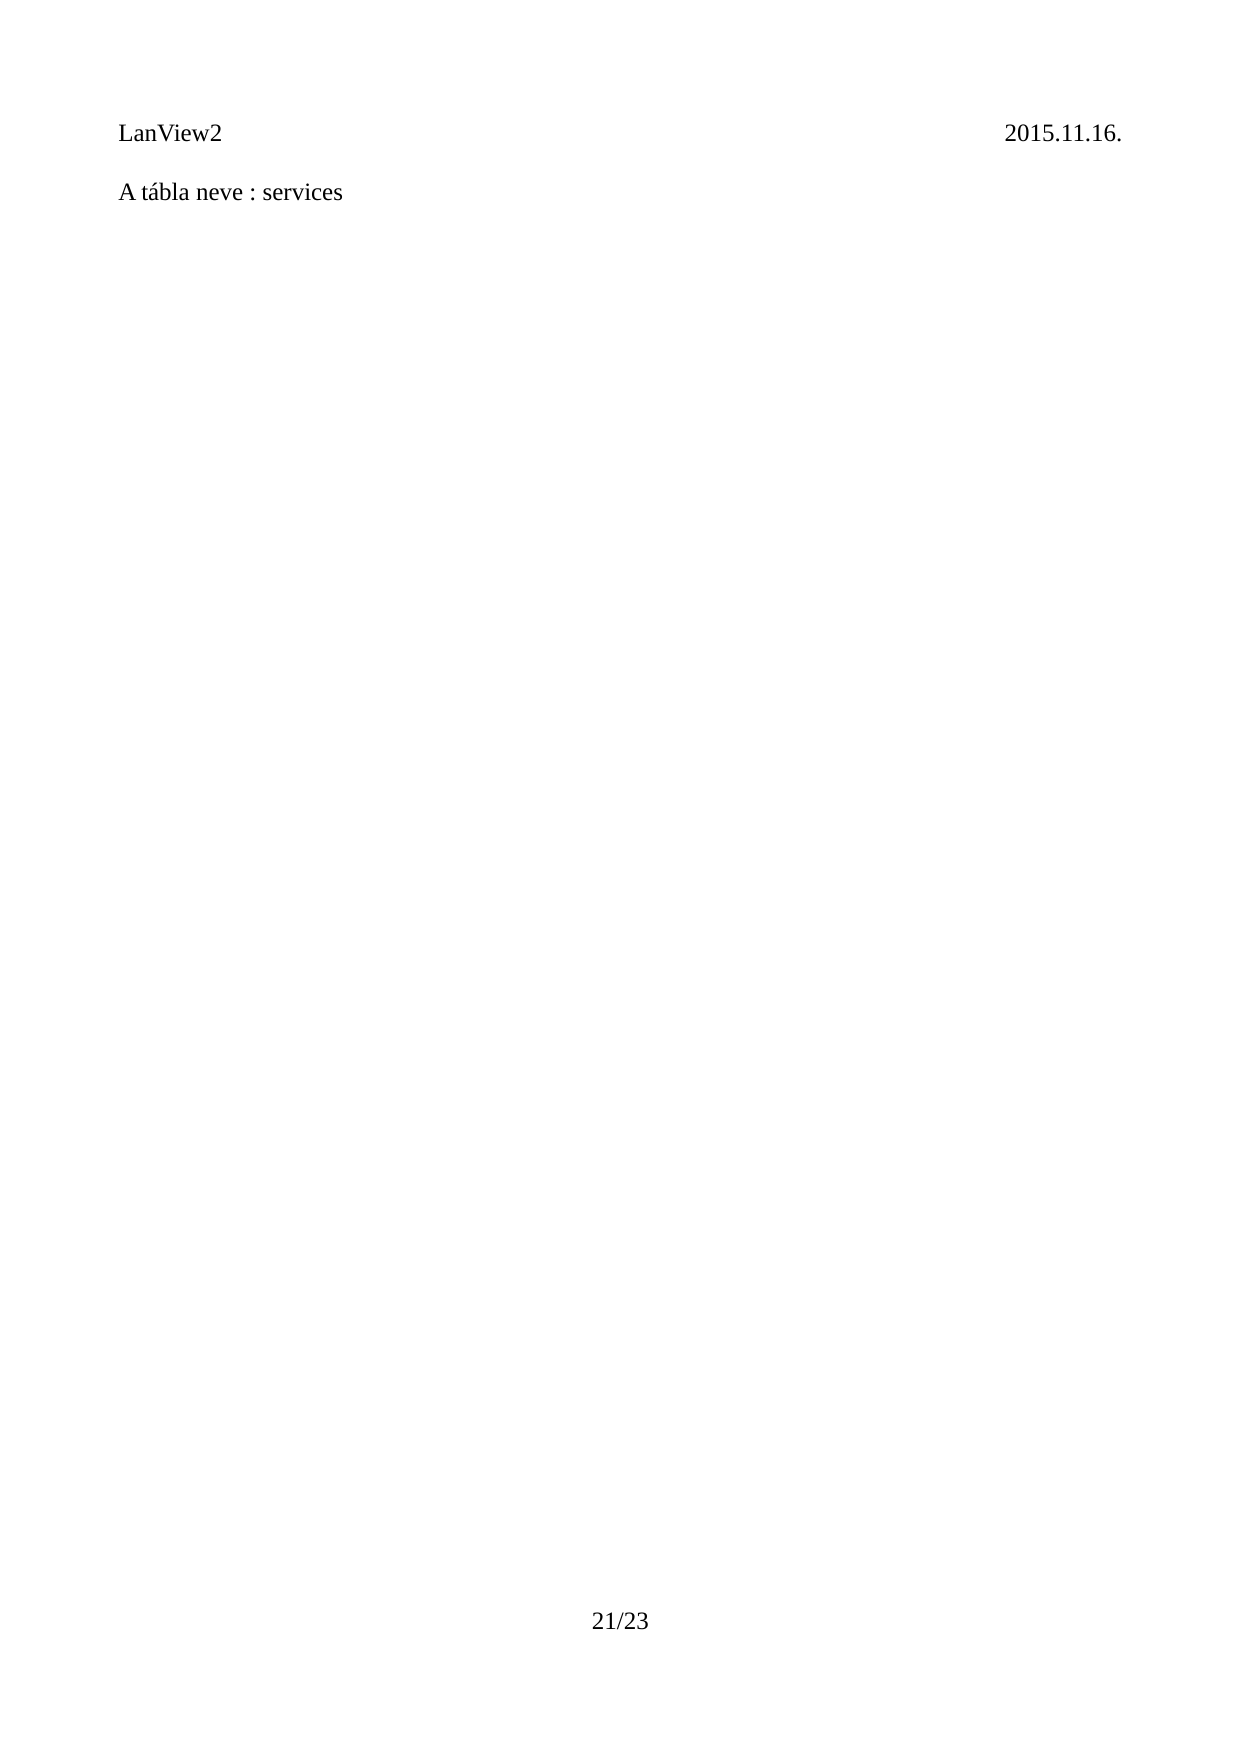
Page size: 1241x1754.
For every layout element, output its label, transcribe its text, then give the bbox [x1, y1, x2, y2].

text A tábla neve : services [118, 177, 1122, 206]
